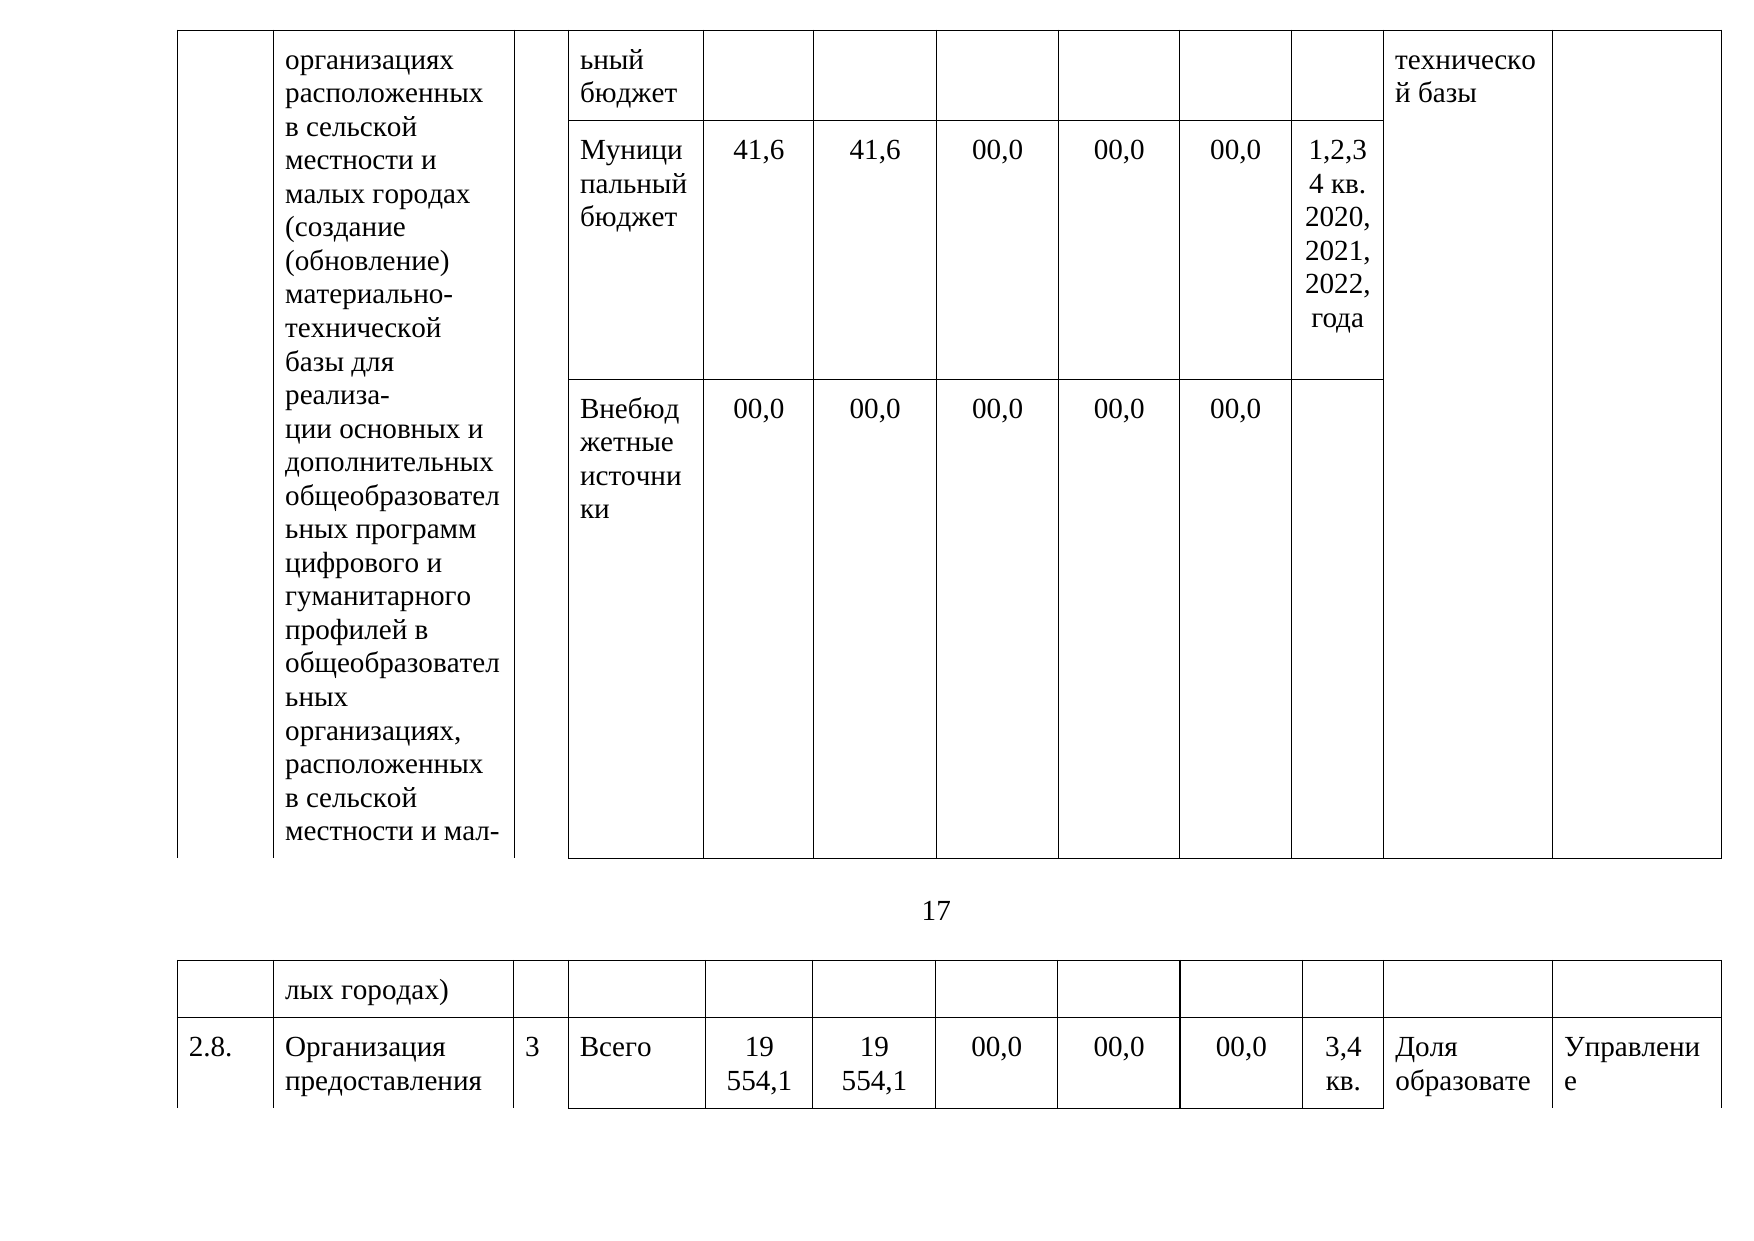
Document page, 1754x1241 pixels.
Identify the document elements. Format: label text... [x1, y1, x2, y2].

table_cell 00,0 [937, 121, 1058, 378]
table_cell Всего [569, 1018, 705, 1107]
table_header организациях расположенных в сельской местности и малых городах (создание (обновление) материально-технической базы для реализа- ции основных и дополнительных общеобразовательных программ цифрового и гуманитарного профилей в общеобразовательных организациях, расположенных в сельской местности и мал- [274, 31, 514, 858]
table_header [178, 961, 273, 1017]
table_cell 00,0 [937, 380, 1058, 858]
table_cell 00,0 [1059, 380, 1179, 858]
table_cell 19 554,1 [813, 1018, 935, 1107]
table_header технической базы [1384, 31, 1552, 858]
table_cell [1180, 31, 1291, 120]
table_cell 3,4 кв. [1303, 1018, 1383, 1107]
table_header [936, 961, 1057, 1017]
table_header [706, 961, 812, 1017]
table_cell 00,0 [814, 380, 936, 858]
table_cell Организация предоставления [274, 1018, 513, 1107]
table_header [1384, 961, 1552, 1017]
table_cell 00,0 [1181, 1018, 1302, 1107]
table_cell Управление [1553, 1018, 1721, 1107]
table_cell [814, 31, 936, 120]
table_cell 00,0 [936, 1018, 1057, 1107]
table_header лых городах) [274, 961, 513, 1017]
table_cell 1,2,34 кв. 2020, 2021, 2022, года [1292, 121, 1383, 378]
table_cell Внебюджетные источники [569, 380, 703, 858]
table_cell 41,6 [704, 121, 813, 378]
table_cell ьный бюджет [569, 31, 703, 120]
table_header [1553, 31, 1721, 858]
table_cell 00,0 [1059, 121, 1179, 378]
table_header [514, 961, 568, 1017]
table_header [515, 31, 568, 858]
table_cell Муници пальный бюджет [569, 121, 703, 378]
table_cell 00,0 [1058, 1018, 1179, 1107]
table_header [178, 31, 273, 858]
table_cell [1292, 31, 1383, 120]
table_cell 00,0 [704, 380, 813, 858]
table_cell [1292, 380, 1383, 858]
table_header [1181, 961, 1302, 1017]
table_cell 2.8. [178, 1018, 273, 1107]
text 17 [177, 893, 1695, 926]
table_cell [937, 31, 1058, 120]
table_header [1553, 961, 1721, 1017]
table_cell 19 554,1 [706, 1018, 812, 1107]
table_cell 3 [514, 1018, 568, 1107]
table_cell Доля образовате [1384, 1018, 1552, 1107]
table_cell 00,0 [1180, 121, 1291, 378]
table_cell [704, 31, 813, 120]
table_header [1303, 961, 1383, 1017]
table_header [569, 961, 705, 1017]
table_header [813, 961, 935, 1017]
table_cell 00,0 [1180, 380, 1291, 858]
table_cell 41,6 [814, 121, 936, 378]
table_header [1058, 961, 1179, 1017]
table_cell [1059, 31, 1179, 120]
